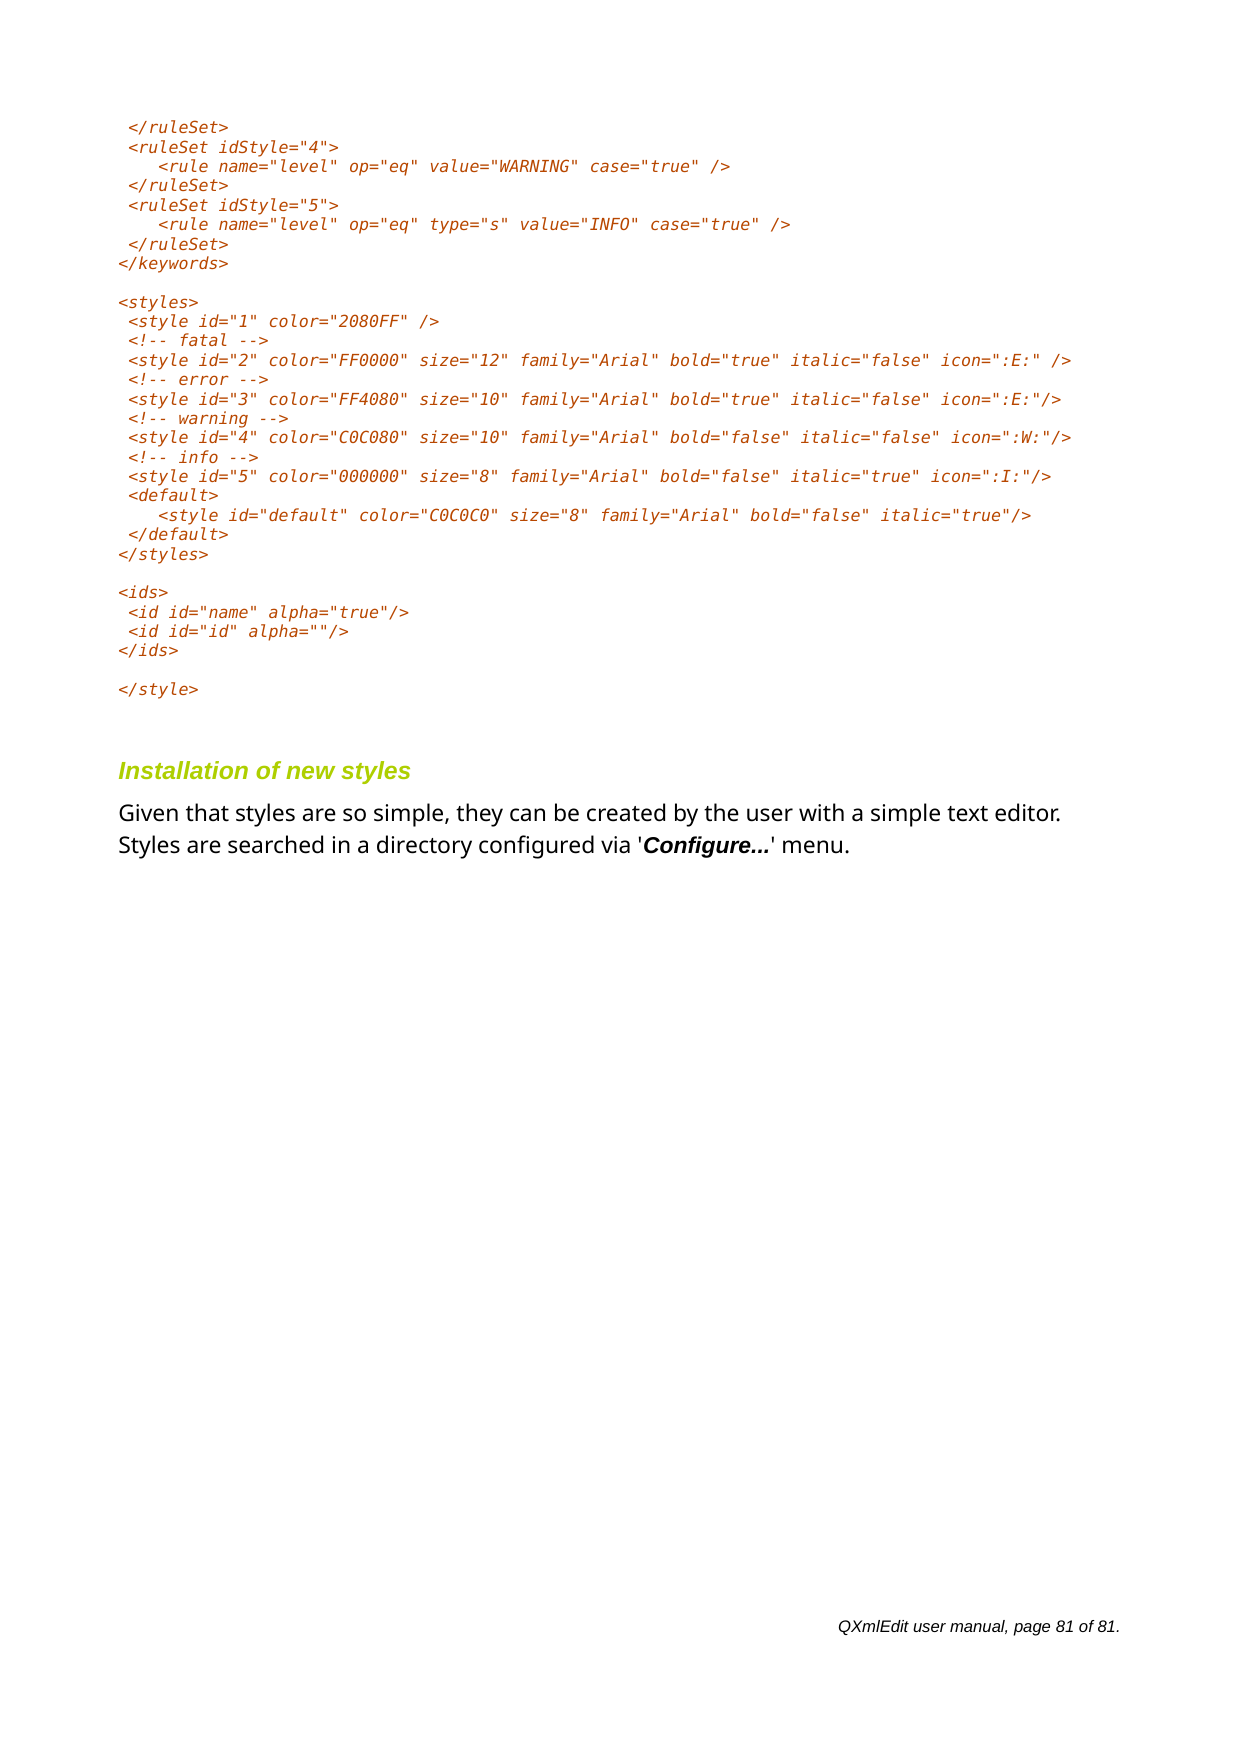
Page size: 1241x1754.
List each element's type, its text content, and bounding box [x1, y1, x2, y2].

text <style id="4" color="C0C080" size="10" family="Arial" bold="false" italic="false" icon=":W:"/> [118, 428, 1122, 447]
text <style id="3" color="FF4080" size="10" family="Arial" bold="true" italic="false" icon=":E:"/> [118, 389, 1122, 409]
text <ruleSet idStyle="5"> [118, 196, 1122, 215]
subtitle Installation of new styles [118, 756, 1122, 785]
text <rule name="level" op="eq" value="WARNING" case="true" /> [118, 157, 1122, 176]
text </default> [118, 525, 1122, 544]
text <!-- error --> [118, 370, 1122, 389]
text <!-- warning --> [118, 409, 1122, 428]
text </styles> [118, 544, 1122, 564]
text Given that styles are so simple, they can be created by the user with a simple text editor. Styles are searched in a directory configured via 'Configure...' menu. [118, 797, 1122, 860]
text <ruleSet idStyle="4"> [118, 137, 1122, 157]
text <!-- info --> [118, 447, 1122, 467]
text <id id="id" alpha=""/> [118, 622, 1122, 641]
text </ruleSet> [118, 118, 1122, 137]
text <style id="1" color="2080FF" /> [118, 312, 1122, 331]
text <!-- fatal --> [118, 331, 1122, 351]
text <id id="name" alpha="true"/> [118, 602, 1122, 622]
text </keywords> [118, 254, 1122, 273]
text <style id="default" color="C0C0C0" size="8" family="Arial" bold="false" italic="true"/> [118, 506, 1122, 525]
text </ruleSet> [118, 234, 1122, 254]
text </style> [118, 680, 1122, 699]
text <rule name="level" op="eq" type="s" value="INFO" case="true" /> [118, 215, 1122, 234]
text <default> [118, 486, 1122, 506]
text </ids> [118, 641, 1122, 661]
text </ruleSet> [118, 176, 1122, 196]
text <styles> [118, 292, 1122, 312]
text <style id="2" color="FF0000" size="12" family="Arial" bold="true" italic="false" icon=":E:" /> [118, 351, 1122, 370]
text <ids> [118, 583, 1122, 602]
text <style id="5" color="000000" size="8" family="Arial" bold="false" italic="true" icon=":I:"/> [118, 467, 1122, 486]
